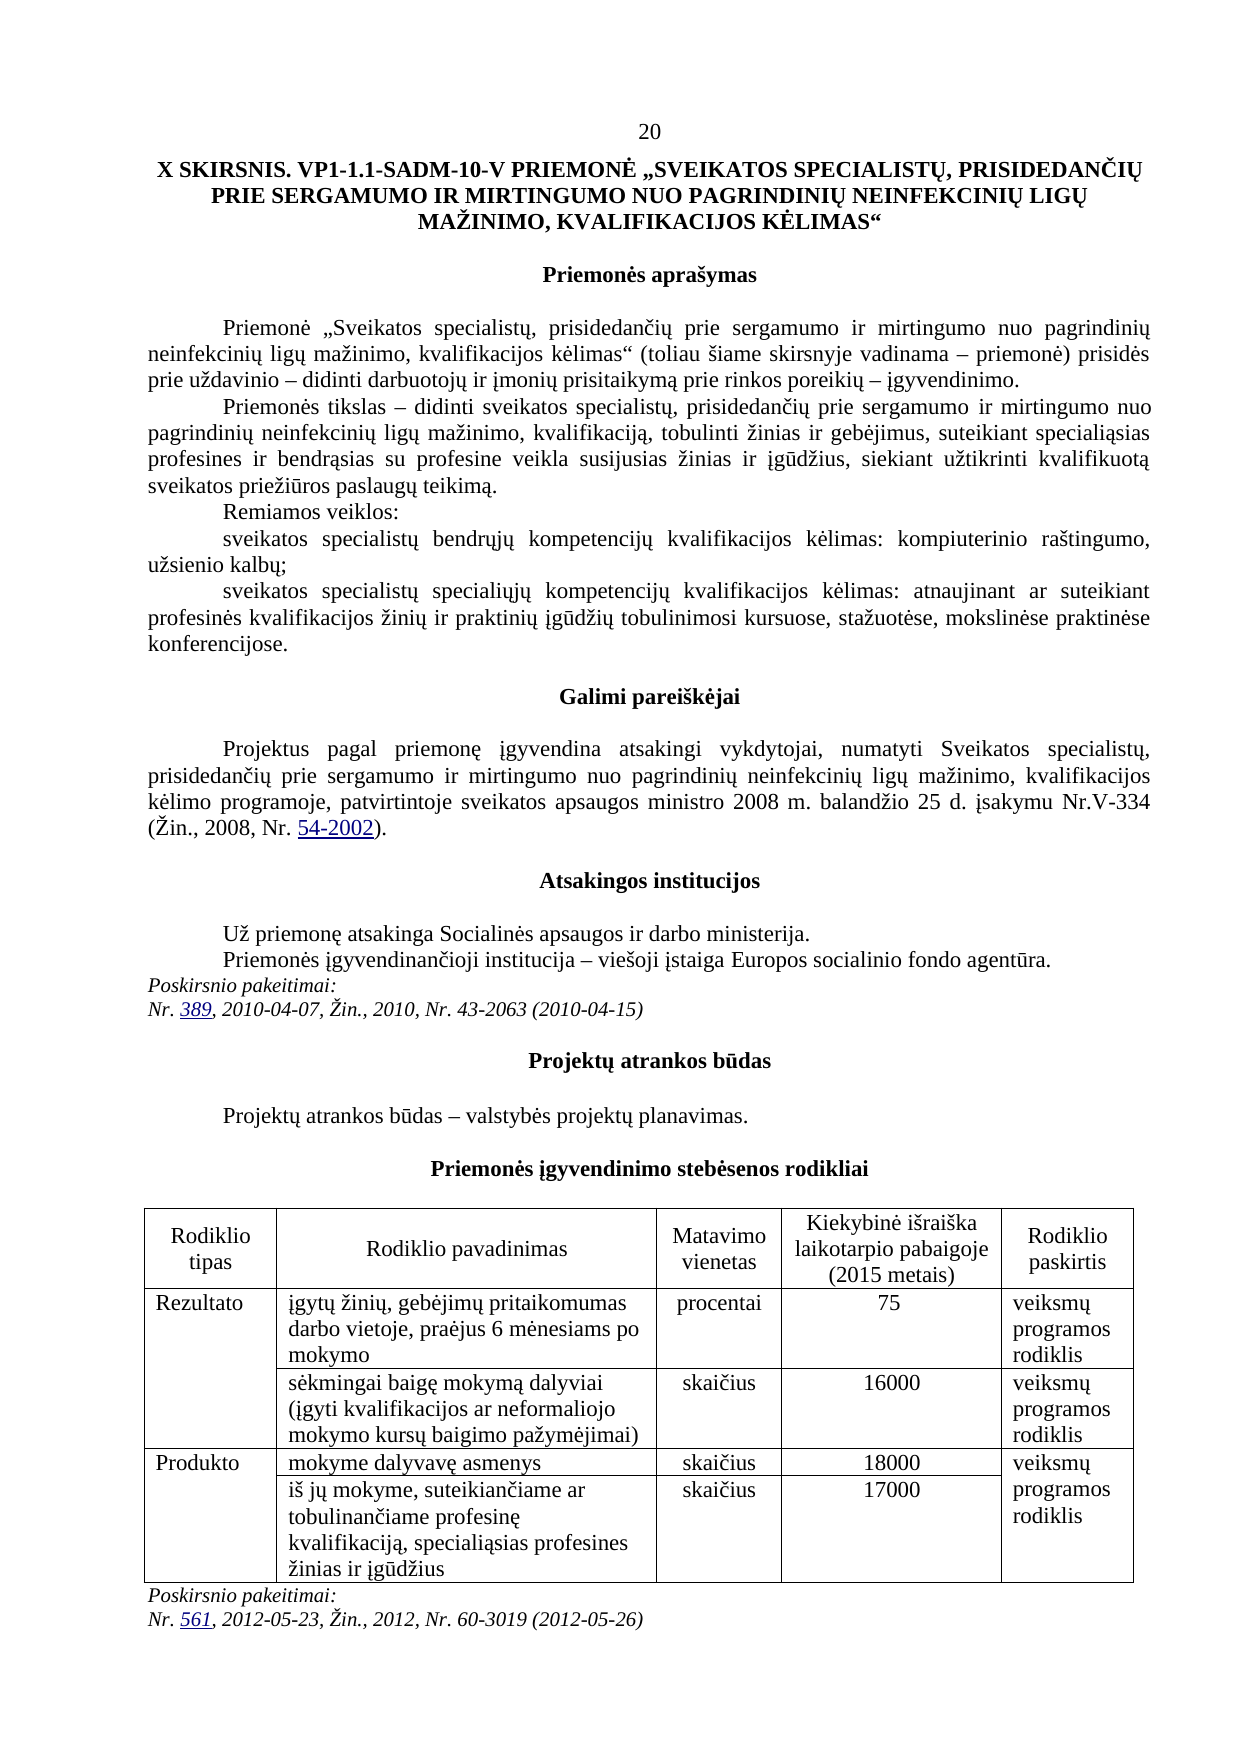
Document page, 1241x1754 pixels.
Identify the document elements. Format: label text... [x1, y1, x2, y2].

table_cell skaičius [657, 1449, 781, 1475]
text Galimi pareiškėjai [148, 683, 1152, 709]
table_cell veiksmų programos rodiklis [1002, 1369, 1133, 1448]
text sveikatos specialistų specialiųjų kompetencijų kvalifikacijos kėlimas: atnaujinant ar suteikiant profesinės kvalifikacijos žinių ir praktinių įgūdžių tobulinimosi kursuose, stažuotėse, mokslinėse praktinėse konferencijose. [148, 577, 1152, 656]
table_header Rodiklio paskirtis [1002, 1209, 1133, 1288]
table_header Matavimo vienetas [657, 1209, 781, 1288]
text Priemonės aprašymas [148, 261, 1152, 287]
table_cell veiksmų programos rodiklis [1002, 1449, 1133, 1582]
table_cell mokyme dalyvavę asmenys [277, 1449, 656, 1475]
table_cell skaičius [657, 1476, 781, 1582]
text Projektus pagal priemonę įgyvendina atsakingi vykdytojai, numatyti Sveikatos specialistų, prisidedančių prie sergamumo ir mirtingumo nuo pagrindinių neinfekcinių ligų mažinimo, kvalifikacijos kėlimo programoje, patvirtintoje sveikatos apsaugos ministro 2008 m. balandžio 25 d. įsakymu Nr.V-334 (Žin., 2008, Nr. 54-2002). [148, 735, 1152, 841]
table_cell Produkto [145, 1449, 276, 1582]
text Nr. 561, 2012-05-23, Žin., 2012, Nr. 60-3019 (2012-05-26) [148, 1607, 1152, 1631]
text Priemonės įgyvendinimo stebėsenos rodikliai [148, 1155, 1152, 1181]
table_header Rodiklio pavadinimas [277, 1209, 656, 1288]
text Projektų atrankos būdas – valstybės projektų planavimas. [148, 1102, 1152, 1128]
text Nr. 389, 2010-04-07, Žin., 2010, Nr. 43-2063 (2010-04-15) [148, 997, 1152, 1021]
table_cell procentai [657, 1289, 781, 1368]
table_cell veiksmų programos rodiklis [1002, 1289, 1133, 1368]
table_cell 75 [782, 1289, 1001, 1368]
table_cell skaičius [657, 1369, 781, 1448]
text Poskirsnio pakeitimai: [148, 1583, 1152, 1607]
text Poskirsnio pakeitimai: [148, 973, 1152, 997]
text Atsakingos institucijos [148, 867, 1152, 893]
table_cell įgytų žinių, gebėjimų pritaikomumas darbo vietoje, praėjus 6 mėnesiams po mokymo [277, 1289, 656, 1368]
table_cell 16000 [782, 1369, 1001, 1448]
text Priemonė „Sveikatos specialistų, prisidedančių prie sergamumo ir mirtingumo nuo pagrindinių neinfekcinių ligų mažinimo, kvalifikacijos kėlimas“ (toliau šiame skirsnyje vadinama – priemonė) prisidės prie uždavinio – didinti darbuotojų ir įmonių prisitaikymą prie rinkos poreikių – įgyvendinimo. [148, 314, 1152, 393]
text sveikatos specialistų bendrųjų kompetencijų kvalifikacijos kėlimas: kompiuterinio raštingumo, užsienio kalbų; [148, 524, 1152, 577]
table_cell sėkmingai baigę mokymą dalyviai (įgyti kvalifikacijos ar neformaliojo mokymo kursų baigimo pažymėjimai) [277, 1369, 656, 1448]
table_header Rodiklio tipas [145, 1209, 276, 1288]
table_header Kiekybinė išraiška laikotarpio pabaigoje (2015 metais) [782, 1209, 1001, 1288]
table_cell 17000 [782, 1476, 1001, 1582]
text Priemonės tikslas – didinti sveikatos specialistų, prisidedančių prie sergamumo ir mirtingumo nuo pagrindinių neinfekcinių ligų mažinimo, kvalifikaciją, tobulinti žinias ir gebėjimus, suteikiant specialiąsias profesines ir bendrąsias su profesine veikla susijusias žinias ir įgūdžius, siekiant užtikrinti kvalifikuotą sveikatos priežiūros paslaugų teikimą. [148, 393, 1152, 498]
text X SKIRSNIS. VP1-1.1-SADM-10-V PRIEMONĖ „SVEIKATOS SPECIALISTŲ, PRISIDEDANČIŲ PRIE SERGAMUMO IR MIRTINGUMO NUO PAGRINDINIŲ NEINFEKCINIŲ LIGŲ MAŽINIMO, KVALIFIKACIJOS KĖLIMAS“ [148, 156, 1152, 235]
table_cell iš jų mokyme, suteikiančiame ar tobulinančiame profesinę kvalifikaciją, specialiąsias profesines žinias ir įgūdžius [277, 1476, 656, 1582]
table_cell Rezultato [145, 1289, 276, 1448]
text Remiamos veiklos: [148, 498, 1152, 524]
text Priemonės įgyvendinančioji institucija – viešoji įstaiga Europos socialinio fondo agentūra. [148, 946, 1152, 973]
table_cell 18000 [782, 1449, 1001, 1475]
text Projektų atrankos būdas [148, 1047, 1152, 1073]
text Už priemonę atsakinga Socialinės apsaugos ir darbo ministerija. [148, 920, 1152, 946]
